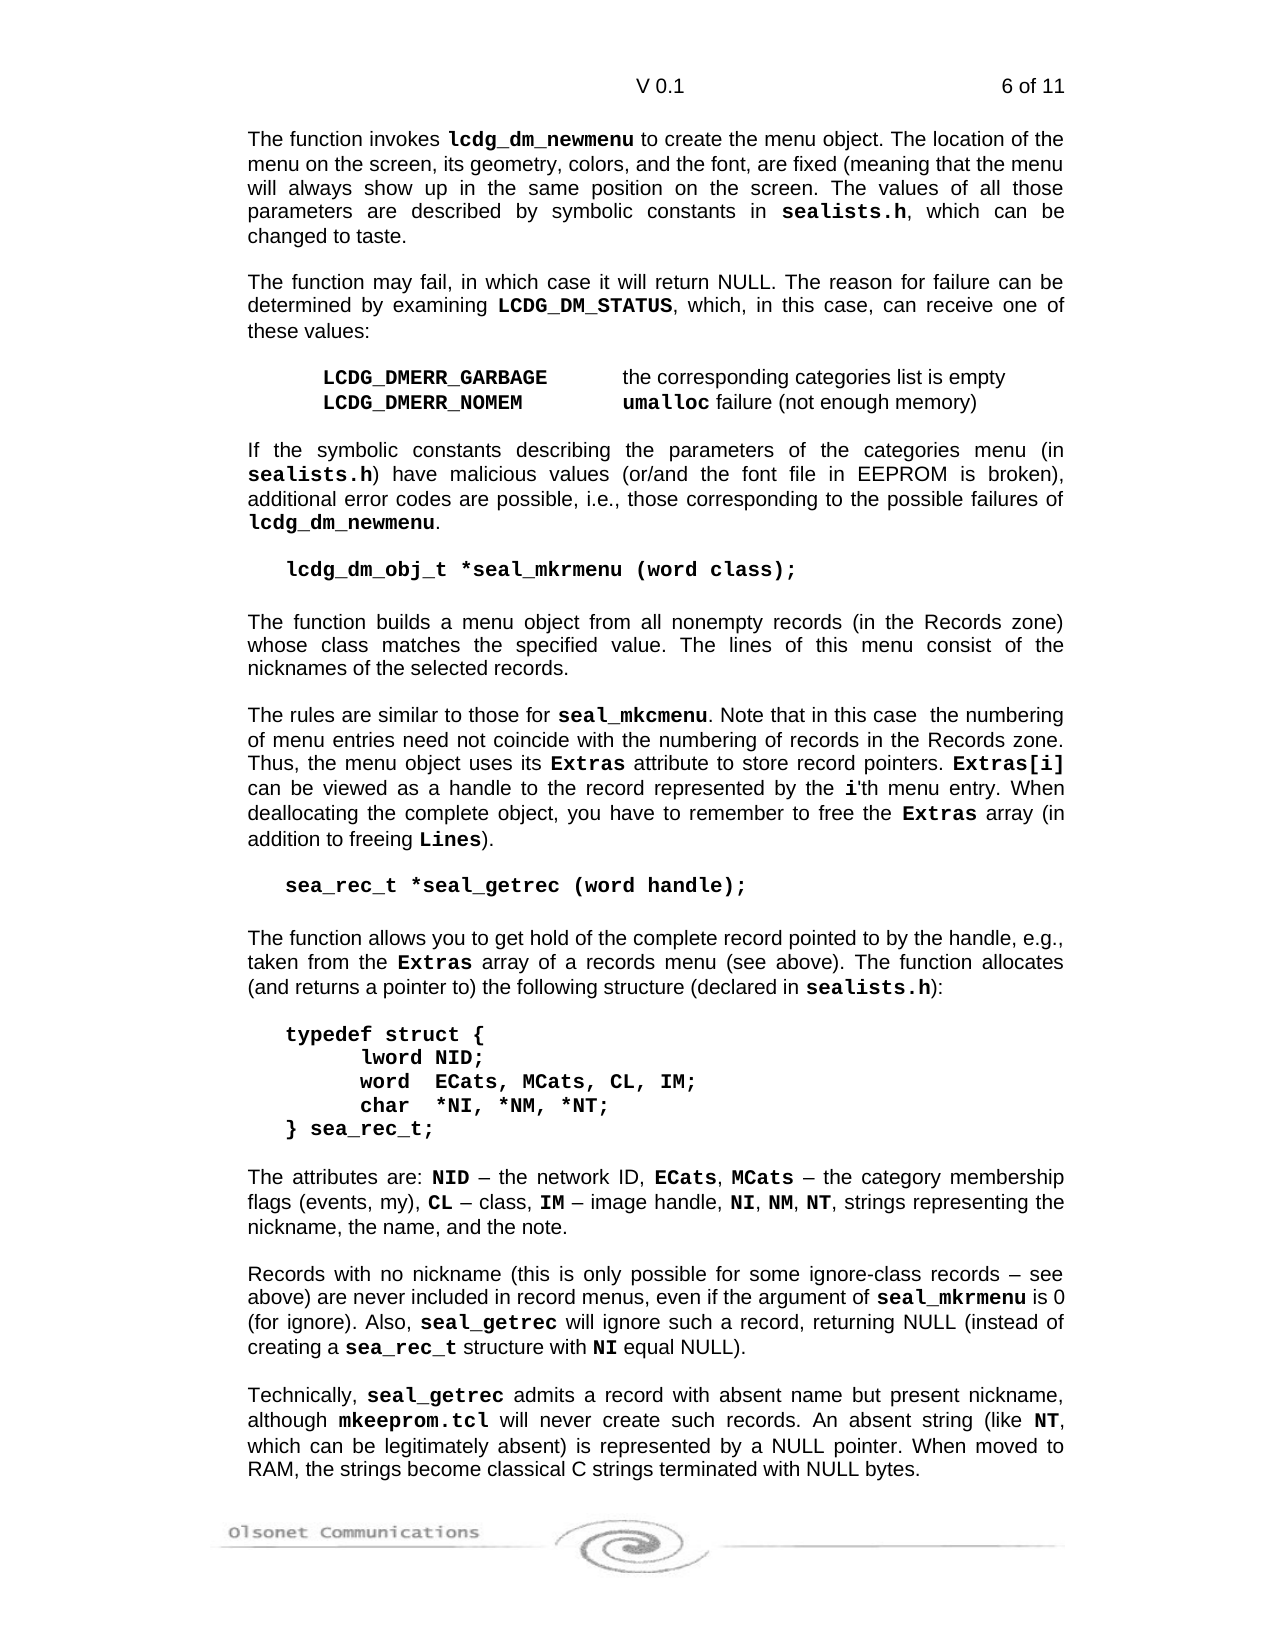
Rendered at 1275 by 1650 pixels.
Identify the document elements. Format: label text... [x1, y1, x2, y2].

text lword NID; [285, 1047, 1065, 1071]
list lcdg_dm_obj_t *seal_mkrmenu (word class); [247, 559, 1065, 583]
picture [210, 1504, 1065, 1596]
text Records with no nickname (this is only possible for some ignore-class records – see above) are never included in record menus, even if the argument of seal_mkrmenu is 0 (for ignore). Also, seal_getrec will ignore such a record, returning NULL (instead of creating a sea_rec_t structure with NI equal NULL). [247, 1262, 1065, 1361]
text The function may fail, in which case it will return NULL. The reason for failure can be determined by examining LCDG_DM_STATUS, which, in this case, can receive one of these values: [247, 271, 1065, 342]
text The function invokes lcdg_dm_newmenu to create the menu object. The location of the menu on the screen, its geometry, colors, and the font, are fixed (meaning that the menu will always show up in the same position on the screen. The values of all those parameters are described by symbolic constants in sealists.h, which can be changed to taste. [247, 128, 1065, 248]
text char *NI, *NM, *NT; [285, 1094, 1065, 1118]
text word ECats, MCats, CL, IM; [285, 1071, 1065, 1094]
text LCDG_DMERR_GARBAGE the corresponding categories list is empty [247, 366, 1065, 391]
text } sea_rec_t; [285, 1118, 1065, 1142]
text The function builds a menu object from all nonempty records (in the Records zone) whose class matches the specified value. The lines of this menu consist of the nicknames of the selected records. [247, 611, 1065, 680]
text typedef struct { [285, 1024, 1065, 1047]
text If the symbolic constants describing the parameters of the categories menu (in sealists.h) have malicious values (or/and the font file in EEPROM is broken), additional error codes are possible, i.e., those corresponding to the possible failures of lcdg_dm_newmenu. [247, 439, 1065, 536]
text Technically, seal_getrec admits a record with absent name but present nickname, although mkeeprom.tcl will never create such records. An absent string (like NT, which can be legitimately absent) is represented by a NULL pointer. When moved to RAM, the strings become classical C strings terminated with NULL bytes. [247, 1384, 1065, 1481]
text The rules are similar to those for seal_mkcmenu. Note that in this case the numbering of menu entries need not coincide with the numbering of records in the Records zone. Thus, the menu object uses its Extras attribute to store record pointers. Extras[i] can be viewed as a handle to the record represented by the i'th menu entry. When deallocating the complete object, you have to remember to free the Extras array (in addition to freeing Lines). [247, 703, 1065, 852]
text LCDG_DMERR_NOMEM umalloc failure (not enough memory) [247, 391, 1065, 416]
text The attributes are: NID – the network ID, ECats, MCats – the category membership flags (events, my), CL – class, IM – image handle, NI, NM, NT, strings representing the nickname, the name, and the note. [247, 1166, 1065, 1239]
list sea_rec_t *seal_getrec (word handle); [247, 875, 1065, 899]
text The function allows you to get hold of the complete record pointed to by the handle, e.g., taken from the Extras array of a records menu (see above). The function allocates (and returns a pointer to) the following structure (declared in sealists.h): [247, 927, 1065, 1000]
